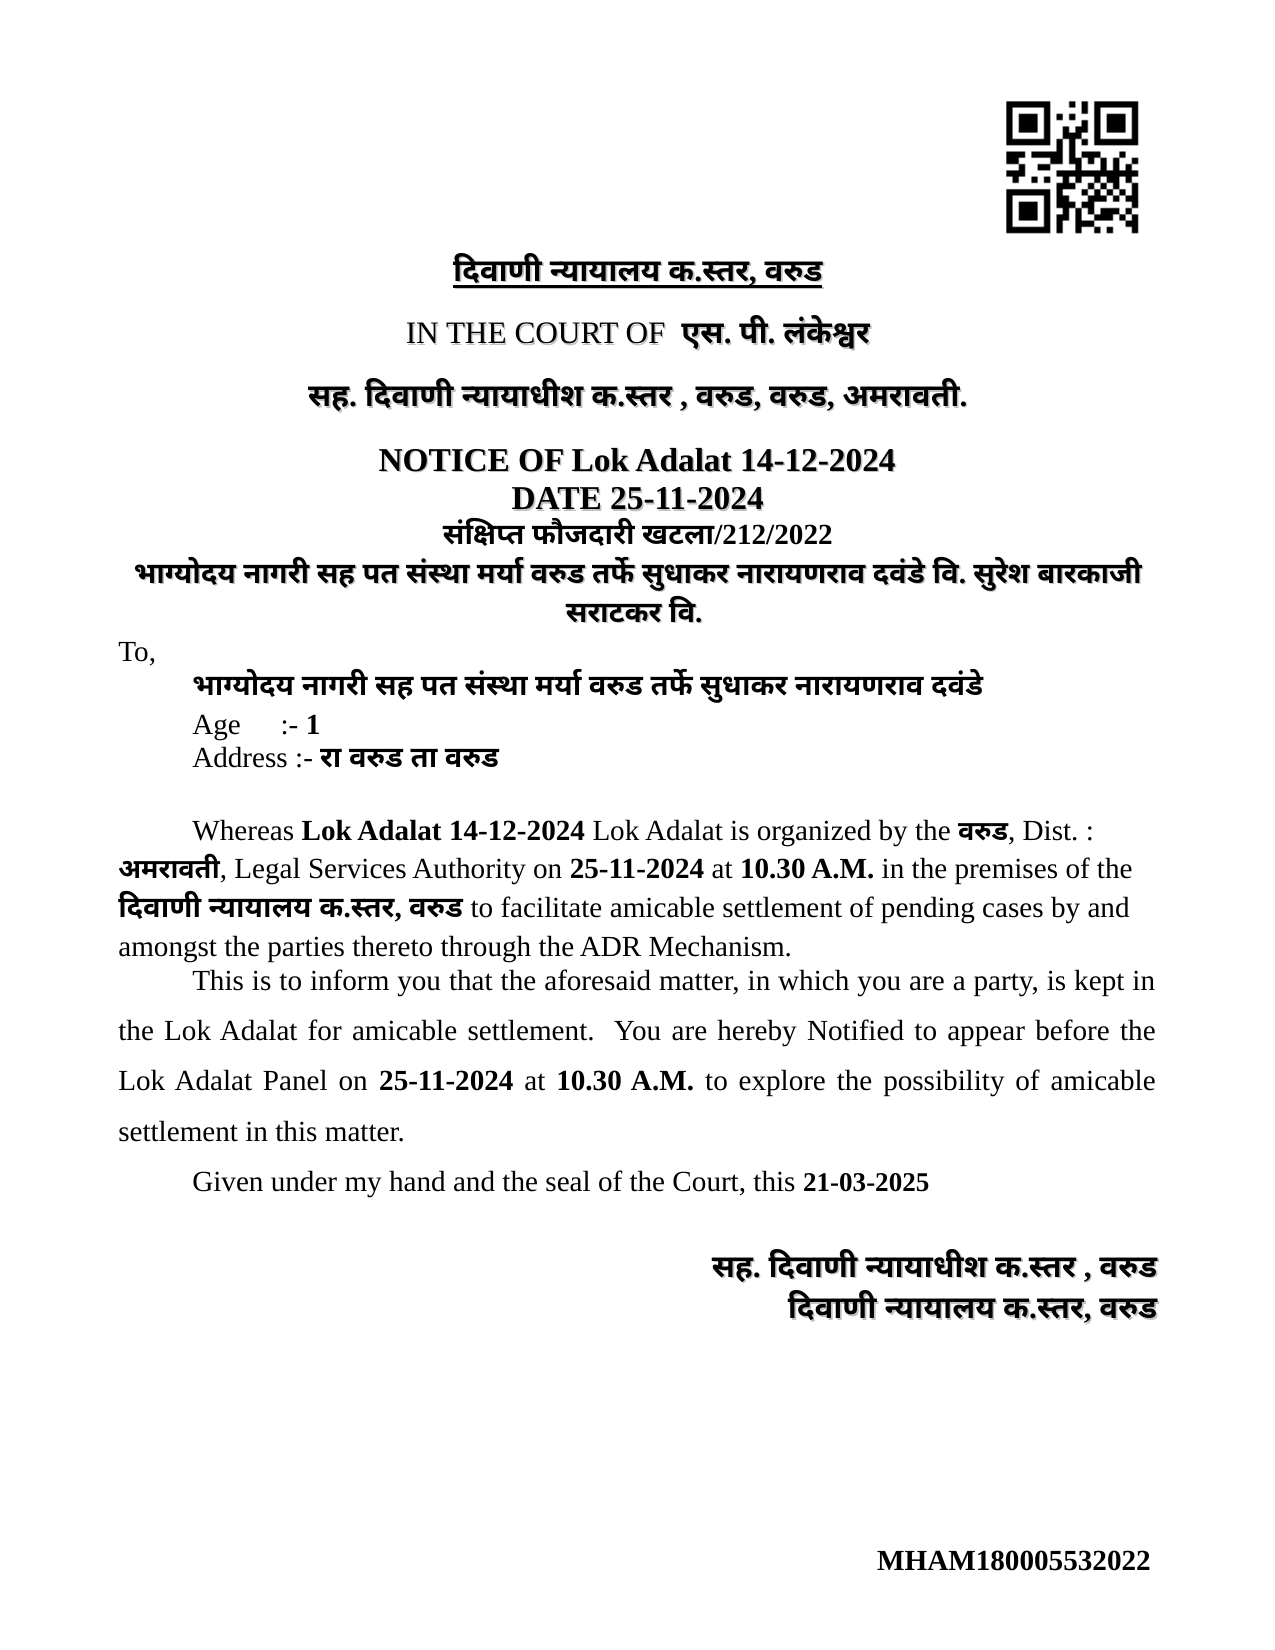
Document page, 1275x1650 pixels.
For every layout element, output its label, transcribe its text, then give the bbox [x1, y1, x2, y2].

text IN THE COURT OF एस. पी. लंकेश्वर [118, 314, 1157, 356]
text भाग्योदय नागरी सह पत संस्था मर्या वरुड तर्फे सुधाकर नारायणराव दवंडे [118, 668, 1157, 707]
text Address :- रा वरुड ता वरुड [118, 741, 1157, 780]
text दिवाणी न्यायालय क.स्तर, वरुड [118, 1290, 1157, 1332]
table_header MHAM180005532022 [864, 1538, 1156, 1582]
text संक्षिप्त फौजदारी खटला/212/2022 [118, 517, 1157, 556]
text This is to inform you that the aforesaid matter, in which you are a party, is kept in the Lok Adalat for amicable settlement. You are hereby Notified to appear before the Lok Adalat Panel on 25-11-2024 at 10.30 A.M. to explore the possibility of amicable settlement in this matter. [118, 963, 1157, 1147]
text To, [118, 634, 1157, 668]
picture [994, 89, 1151, 246]
text NOTICE OF Lok Adalat 14-12-2024 [118, 440, 1157, 478]
text सह. दिवाणी न्यायाधीश क.स्तर , वरुड [118, 1248, 1157, 1290]
text Whereas Lok Adalat 14-12-2024 Lok Adalat is organized by the वरुड, Dist. : अमरावती, Legal Services Authority on 25-11-2024 at 10.30 A.M. in the premises of the दिवाणी न्यायालय क.स्तर, वरुड to facilitate amicable settlement of pending cases by and amongst the parties thereto through the ADR Mechanism. [118, 813, 1157, 963]
table_cell [864, 85, 1156, 252]
text दिवाणी न्यायालय क.स्तर, वरुड [118, 252, 1157, 294]
text Given under my hand and the seal of the Court, this 21-03-2025 [118, 1164, 1157, 1197]
text सह. दिवाणी न्यायाधीश क.स्तर , वरुड, वरुड, अमरावती. [118, 377, 1157, 419]
text Age :- 1 [118, 707, 1157, 741]
text भाग्योदय नागरी सह पत संस्था मर्या वरुड तर्फे सुधाकर नारायणराव दवंडे वि. सुरेश बारकाजी सराटकर वि. [118, 556, 1157, 634]
text DATE 25-11-2024 [118, 478, 1157, 517]
